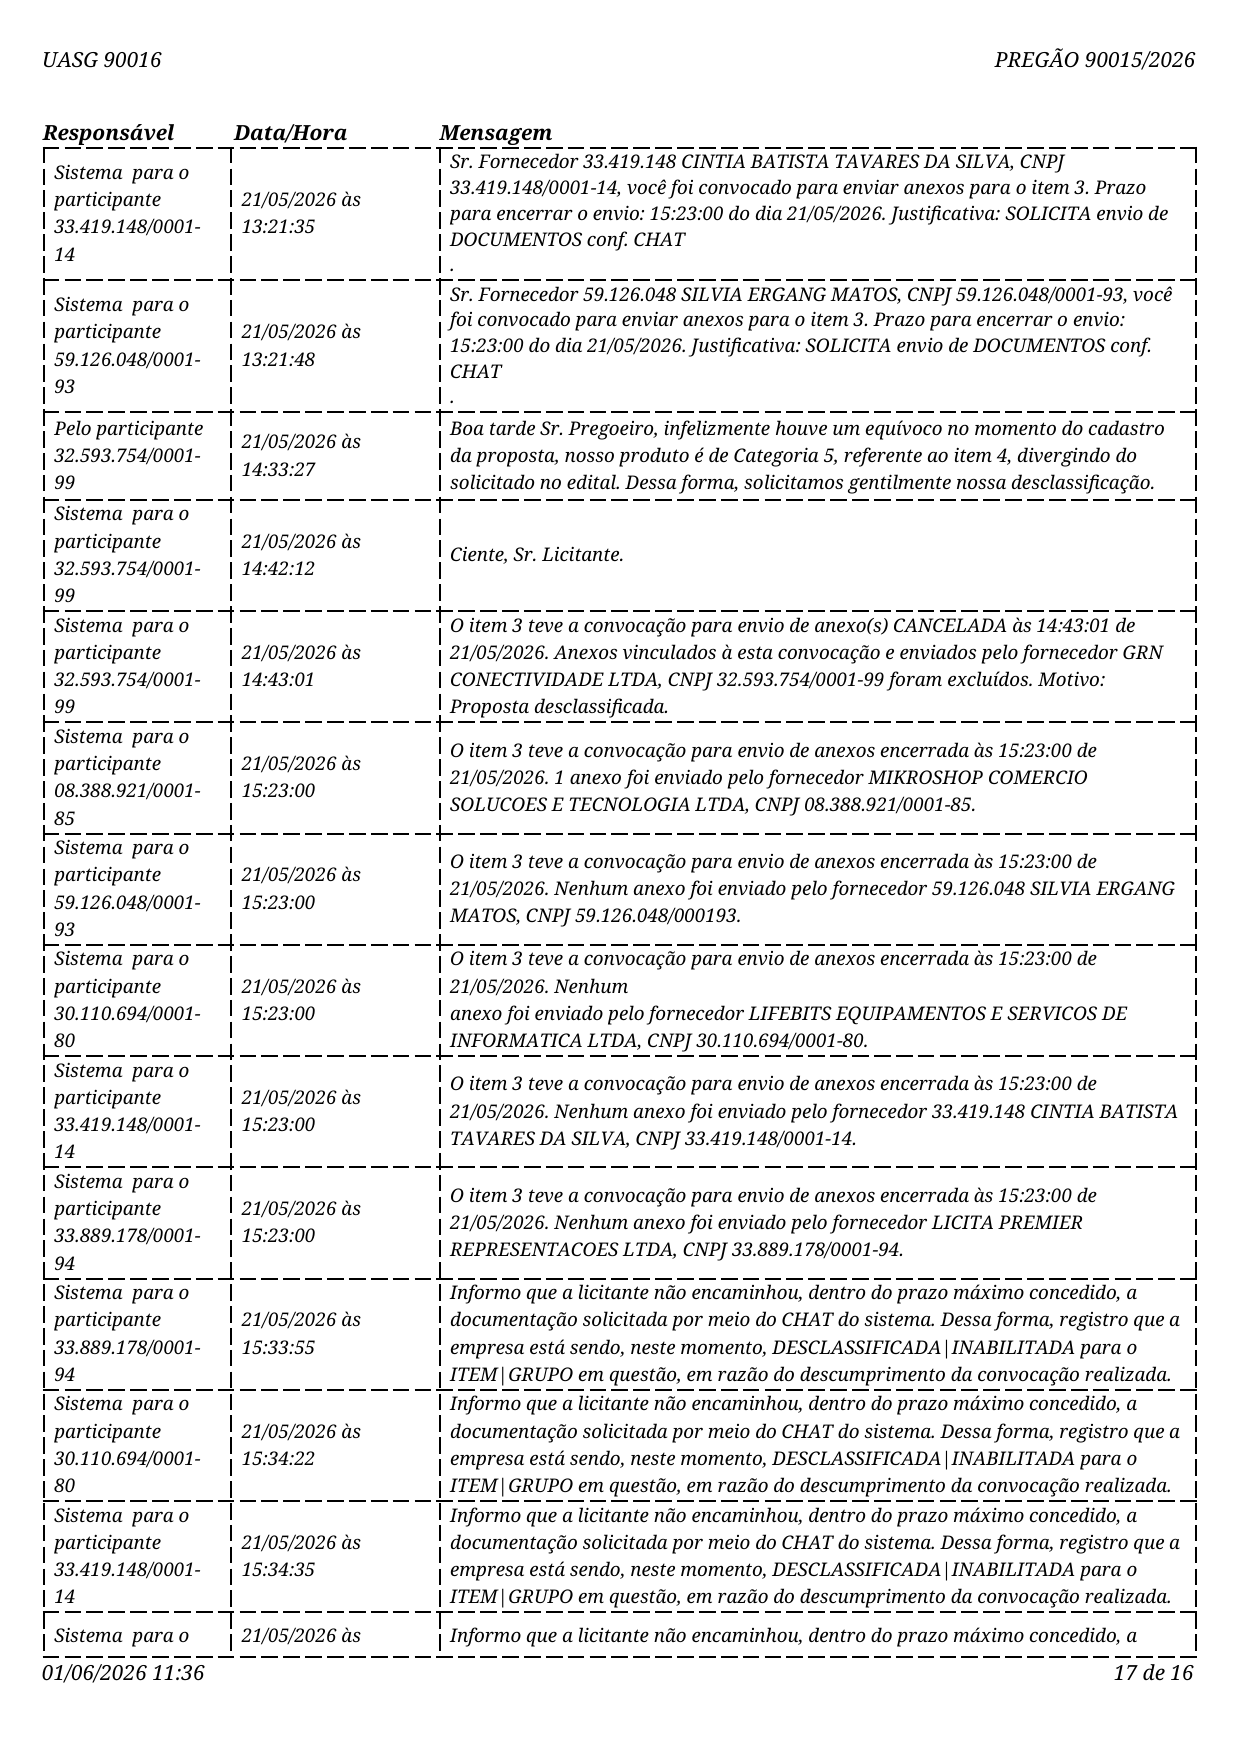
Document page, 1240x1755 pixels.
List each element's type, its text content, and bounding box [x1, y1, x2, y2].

table_cell Pelo participante 32.593.754/0001-99 [44, 411, 231, 499]
table_cell Sistema para o participante 59.126.048/0001-93 [44, 833, 231, 944]
table_cell 21/05/2026 às 15:34:35 [231, 1500, 439, 1611]
table_cell Ciente, Sr. Licitante. [440, 499, 1196, 610]
table_cell 21/05/2026 às 13:21:35 [231, 147, 439, 279]
table_cell 21/05/2026 às [231, 1611, 439, 1656]
table_cell Informo que a licitante não encaminhou, dentro do prazo máximo concedido, a [440, 1611, 1196, 1656]
table_cell Sistema para o participante 33.419.148/0001-14 [44, 1055, 231, 1166]
table_cell Sistema para o participante 32.593.754/0001-99 [44, 499, 231, 610]
table_cell Sistema para o participante 30.110.694/0001-80 [44, 1389, 231, 1500]
table_cell 21/05/2026 às 15:23:00 [231, 721, 439, 832]
table_cell 21/05/2026 às 14:43:01 [231, 610, 439, 721]
table_cell Sistema para o participante 33.419.148/0001-14 [44, 147, 231, 279]
table_cell Sistema para o participante 32.593.754/0001-99 [44, 610, 231, 721]
table_cell 21/05/2026 às 13:21:48 [231, 279, 439, 411]
table_cell Informo que a licitante não encaminhou, dentro do prazo máximo concedido, a documentação solicitada por meio do CHAT do sistema. Dessa forma, registro que a empresa está sendo, neste momento, DESCLASSIFICADA|INABILITADA para o ITEM|GRUPO em questão, em razão do descumprimento da convocação realizada. [440, 1278, 1196, 1389]
table_cell Sistema para o participante 59.126.048/0001-93 [44, 279, 231, 411]
table_cell Sr. Fornecedor 59.126.048 SILVIA ERGANG MATOS, CNPJ 59.126.048/0001-93, você foi convocado para enviar anexos para o item 3. Prazo para encerrar o envio: 15:23:00 do dia 21/05/2026. Justificativa: SOLICITA envio de DOCUMENTOS conf. CHAT . [440, 279, 1196, 411]
table_cell Sistema para o participante 33.889.178/0001-94 [44, 1166, 231, 1277]
table_cell Sistema para o participante 33.889.178/0001-94 [44, 1278, 231, 1389]
table_cell 21/05/2026 às 15:23:00 [231, 1166, 439, 1277]
table_cell 21/05/2026 às 14:33:27 [231, 411, 439, 499]
table_cell Informo que a licitante não encaminhou, dentro do prazo máximo concedido, a documentação solicitada por meio do CHAT do sistema. Dessa forma, registro que a empresa está sendo, neste momento, DESCLASSIFICADA|INABILITADA para o ITEM|GRUPO em questão, em razão do descumprimento da convocação realizada. [440, 1389, 1196, 1500]
table_cell O item 3 teve a convocação para envio de anexo(s) CANCELADA às 14:43:01 de 21/05/2026. Anexos vinculados à esta convocação e enviados pelo fornecedor GRN CONECTIVIDADE LTDA, CNPJ 32.593.754/0001-99 foram excluídos. Motivo: Proposta desclassificada. [440, 610, 1196, 721]
table_cell O item 3 teve a convocação para envio de anexos encerrada às 15:23:00 de 21/05/2026. Nenhum anexo foi enviado pelo fornecedor 33.419.148 CINTIA BATISTA TAVARES DA SILVA, CNPJ 33.419.148/0001-14. [440, 1055, 1196, 1166]
table_cell 21/05/2026 às 15:23:00 [231, 1055, 439, 1166]
table_cell O item 3 teve a convocação para envio de anexos encerrada às 15:23:00 de 21/05/2026. Nenhum anexo foi enviado pelo fornecedor LICITA PREMIER REPRESENTACOES LTDA, CNPJ 33.889.178/0001-94. [440, 1166, 1196, 1277]
table_cell Sistema para o participante 33.419.148/0001-14 [44, 1500, 231, 1611]
table_cell O item 3 teve a convocação para envio de anexos encerrada às 15:23:00 de 21/05/2026. Nenhum anexo foi enviado pelo fornecedor 59.126.048 SILVIA ERGANG MATOS, CNPJ 59.126.048/000193. [440, 833, 1196, 944]
table_cell O item 3 teve a convocação para envio de anexos encerrada às 15:23:00 de 21/05/2026. 1 anexo foi enviado pelo fornecedor MIKROSHOP COMERCIO SOLUCOES E TECNOLOGIA LTDA, CNPJ 08.388.921/0001-85. [440, 721, 1196, 832]
table_cell Sistema para o participante 08.388.921/0001-85 [44, 721, 231, 832]
table_cell Informo que a licitante não encaminhou, dentro do prazo máximo concedido, a documentação solicitada por meio do CHAT do sistema. Dessa forma, registro que a empresa está sendo, neste momento, DESCLASSIFICADA|INABILITADA para o ITEM|GRUPO em questão, em razão do descumprimento da convocação realizada. [440, 1500, 1196, 1611]
table_cell O item 3 teve a convocação para envio de anexos encerrada às 15:23:00 de 21/05/2026. Nenhum anexo foi enviado pelo fornecedor LIFEBITS EQUIPAMENTOS E SERVICOS DE INFORMATICA LTDA, CNPJ 30.110.694/0001-80. [440, 944, 1196, 1055]
table_cell Sr. Fornecedor 33.419.148 CINTIA BATISTA TAVARES DA SILVA, CNPJ 33.419.148/0001-14, você foi convocado para enviar anexos para o item 3. Prazo para encerrar o envio: 15:23:00 do dia 21/05/2026. Justificativa: SOLICITA envio de DOCUMENTOS conf. CHAT . [440, 147, 1196, 279]
table_cell 21/05/2026 às 15:23:00 [231, 944, 439, 1055]
table_cell Sistema para o [44, 1611, 231, 1656]
table_cell Boa tarde Sr. Pregoeiro, infelizmente houve um equívoco no momento do cadastro da proposta, nosso produto é de Categoria 5, referente ao item 4, divergindo do solicitado no edital. Dessa forma, solicitamos gentilmente nossa desclassificação. [440, 411, 1196, 499]
table_cell 21/05/2026 às 15:23:00 [231, 833, 439, 944]
table_cell 21/05/2026 às 14:42:12 [231, 499, 439, 610]
table_cell Sistema para o participante 30.110.694/0001-80 [44, 944, 231, 1055]
table_cell 21/05/2026 às 15:34:22 [231, 1389, 439, 1500]
table_cell 21/05/2026 às 15:33:55 [231, 1278, 439, 1389]
